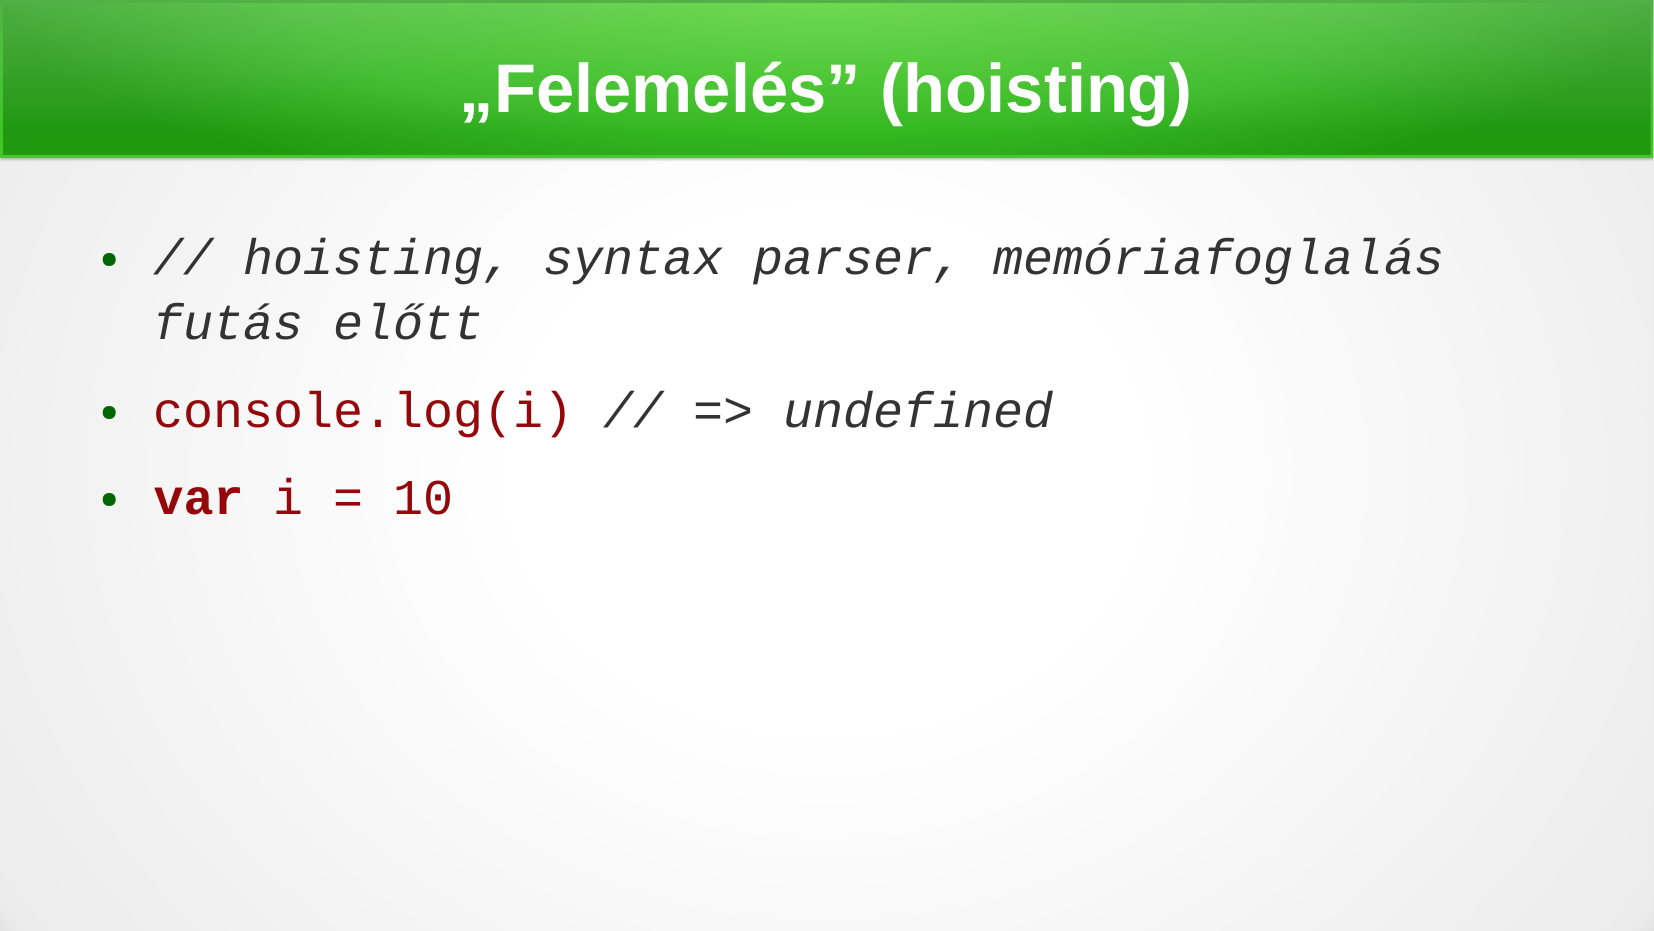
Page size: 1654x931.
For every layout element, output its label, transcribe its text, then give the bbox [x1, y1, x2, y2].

list // hoisting, syntax parser, memóriafoglalás futás előtt console.log(i) // => undefined var i = 10 [82, 224, 1571, 764]
title „Felemelés” (hoisting) [82, 35, 1571, 142]
